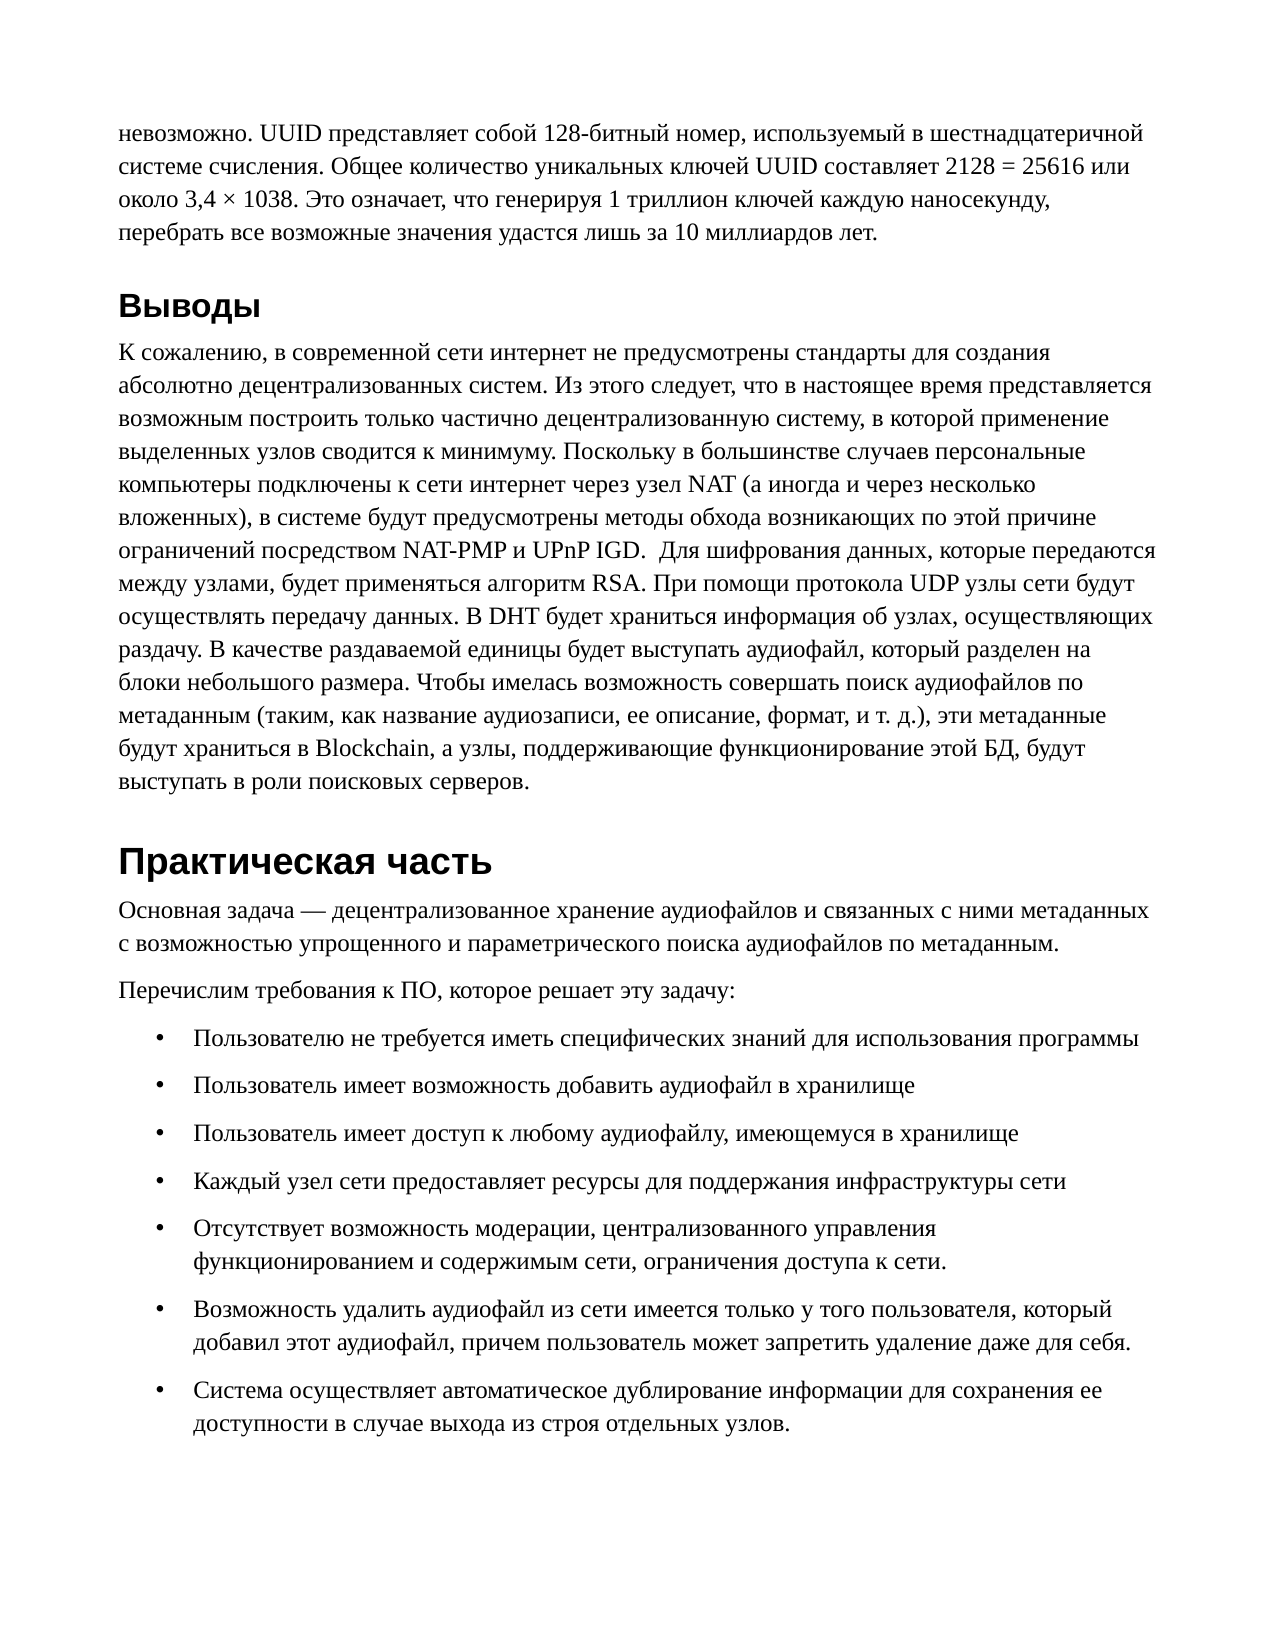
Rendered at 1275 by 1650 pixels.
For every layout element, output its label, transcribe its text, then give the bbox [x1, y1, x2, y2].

subtitle Каждый узел сети предоставляет ресурсы для поддержания инфраструктуры сети [156, 1166, 1157, 1194]
subtitle невозможно. UUID представляет собой 128-битный номер, используемый в шестнадцатеричной системе счисления. Общее количество уникальных ключей UUID составляет 2128 = 25616 или около 3,4 × 1038. Это означает, что генерируя 1 триллион ключей каждую наносекунду, перебрать все возможные значения удастся лишь за 10 миллиардов лет. [118, 118, 1157, 246]
subtitle Возможность удалить аудиофайл из сети имеется только у того пользователя, который добавил этот аудиофайл, причем пользователь может запретить удаление даже для себя. [156, 1294, 1157, 1356]
subtitle Практическая часть [118, 839, 1157, 882]
subtitle Отсутствует возможность модерации, централизованного управления функционированием и содержимым сети, ограничения доступа к сети. [156, 1213, 1157, 1275]
subtitle К сожалению, в современной сети интернет не предусмотрены стандарты для создания абсолютно децентрализованных систем. Из этого следует, что в настоящее время представляется возможным построить только частично децентрализованную систему, в которой применение выделенных узлов сводится к минимуму. Поскольку в большинстве случаев персональные компьютеры подключены к сети интернет через узел NAT (а иногда и через несколько вложенных), в системе будут предусмотрены методы обхода возникающих по этой причине ограничений посредством NAT-PMP и UPnP IGD. Для шифрования данных, которые передаются между узлами, будет применяться алгоритм RSA. При помощи протокола UDP узлы сети будут осуществлять передачу данных. В DHT будет храниться информация об узлах, осуществляющих раздачу. В качестве раздаваемой единицы будет выступать аудиофайл, который разделен на блоки небольшого размера. Чтобы имелась возможность совершать поиск аудиофайлов по метаданным (таким, как название аудиозаписи, ее описание, формат, и т. д.), эти метаданные будут храниться в Blockchain, а узлы, поддерживающие функционирование этой БД, будут выступать в роли поисковых серверов. [118, 337, 1157, 795]
subtitle Основная задача — децентрализованное хранение аудиофайлов и связанных с ними метаданных с возможностью упрощенного и параметрического поиска аудиофайлов по метаданным. [118, 895, 1157, 957]
subtitle Пользователь имеет доступ к любому аудиофайлу, имеющемуся в хранилище [156, 1118, 1157, 1147]
subtitle Пользователю не требуется иметь специфических знаний для использования программы [156, 1023, 1157, 1052]
subtitle Пользователь имеет возможность добавить аудиофайл в хранилище [156, 1071, 1157, 1099]
subtitle Выводы [118, 286, 1157, 324]
subtitle Перечислим требования к ПО, которое решает эту задачу: [118, 975, 1157, 1004]
subtitle Система осуществляет автоматическое дублирование информации для сохранения ее доступности в случае выхода из строя отдельных узлов. [156, 1375, 1157, 1436]
